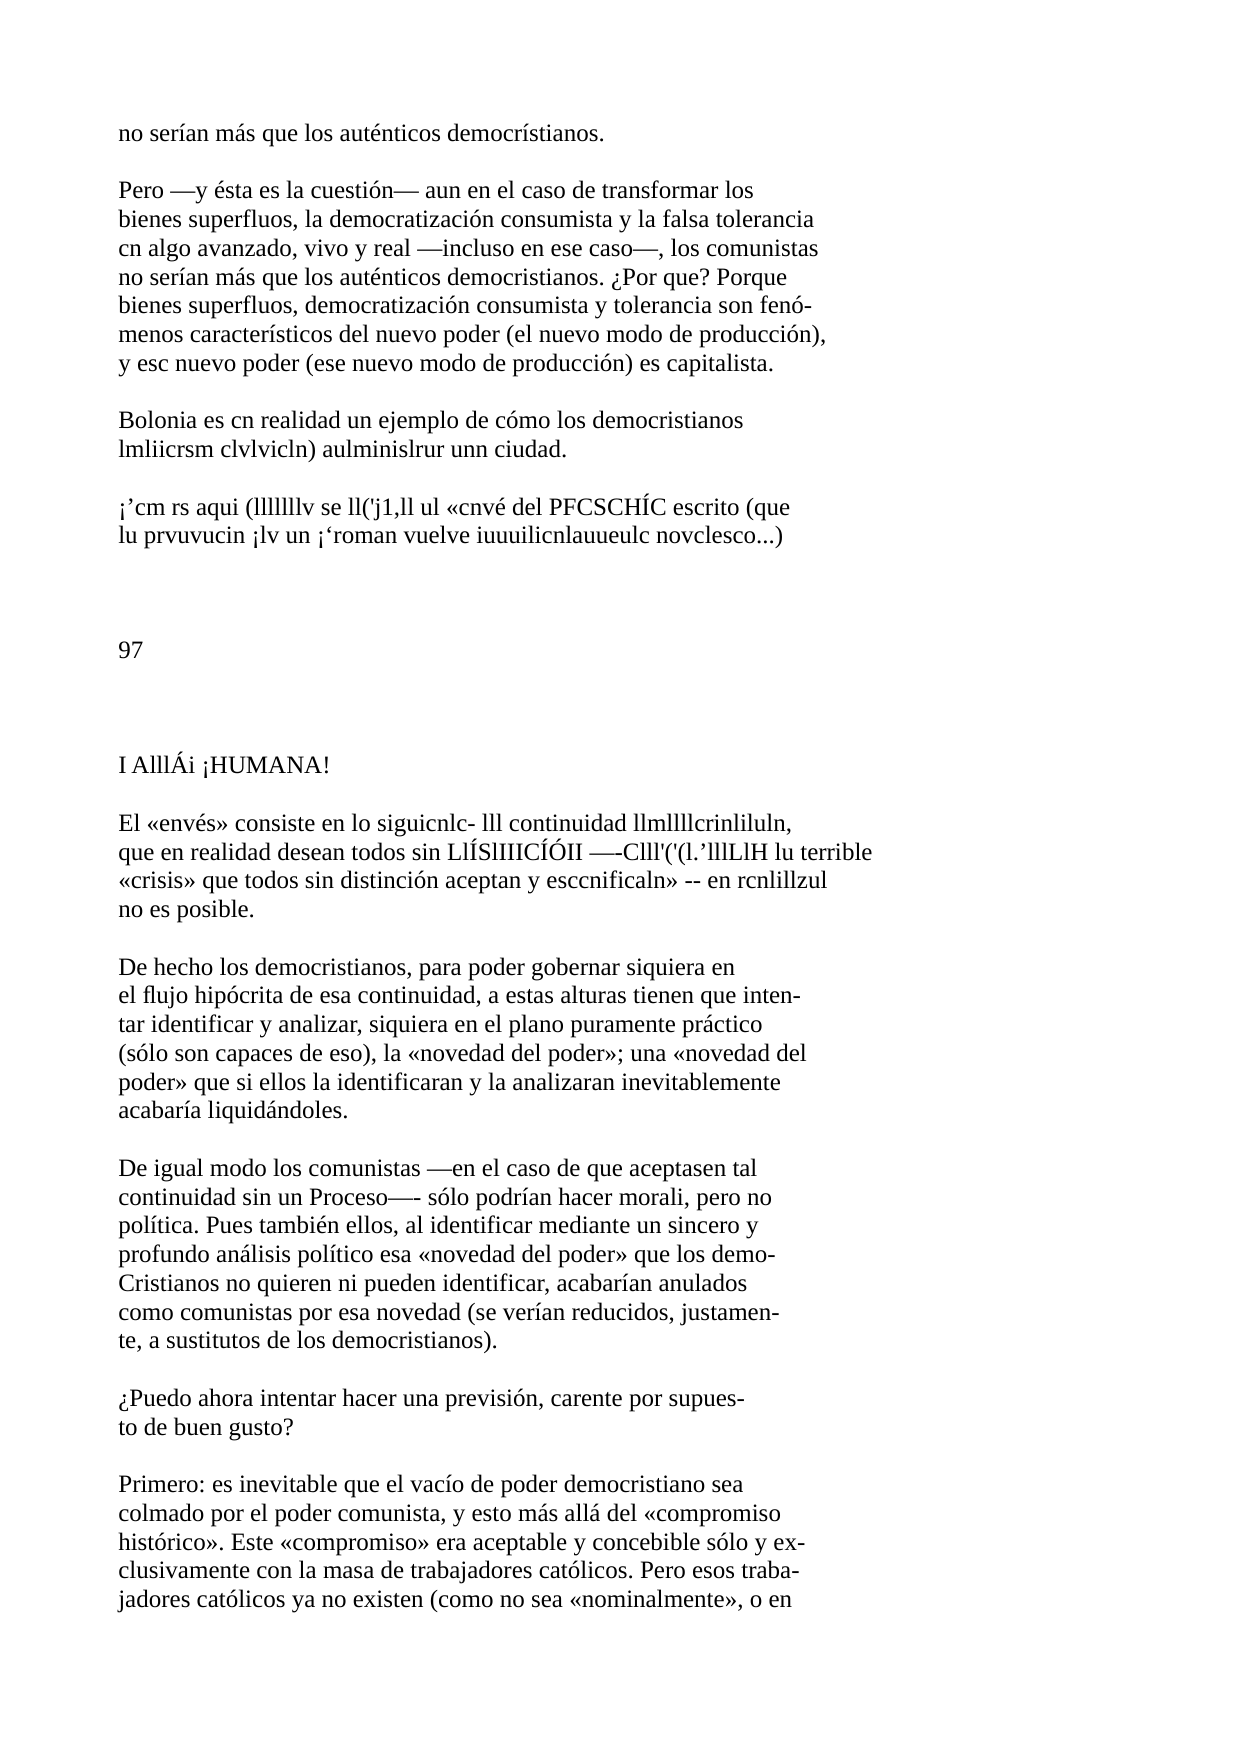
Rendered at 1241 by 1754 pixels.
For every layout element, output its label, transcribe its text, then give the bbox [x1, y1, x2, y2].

text el ﬂujo hipócrita de esa continuidad, a estas alturas tienen que inten- [118, 981, 1122, 1009]
text ¿Puedo ahora intentar hacer una previsión, carente por supues- [118, 1383, 1122, 1412]
text no serían más que los auténticos democrístianos. [118, 118, 1122, 147]
text «crisis» que todos sin distinción aceptan y esccnificaln» -- en rcnlillzul [118, 866, 1122, 894]
text menos característicos del nuevo poder (el nuevo modo de producción), [118, 319, 1122, 348]
text te, a sustitutos de los democristianos). [118, 1326, 1122, 1354]
text clusivamente con la masa de trabajadores católicos. Pero esos traba- [118, 1556, 1122, 1584]
text poder» que si ellos la identificaran y la analizaran inevitablemente [118, 1067, 1122, 1096]
text Bolonia es cn realidad un ejemplo de cómo los democristianos [118, 406, 1122, 434]
text De hecho los democristianos, para poder gobernar siquiera en [118, 952, 1122, 981]
text que en realidad desean todos sin LlÍSlIIICÍÓII —-Clll'('(l.’lllLlH lu terrible [118, 837, 1122, 866]
text Primero: es inevitable que el vacío de poder democristiano sea [118, 1469, 1122, 1498]
text bienes superfluos, la democratización consumista y la falsa tolerancia [118, 204, 1122, 233]
text jadores católicos ya no existen (como no sea «nominalmente», o en [118, 1584, 1122, 1613]
text no serían más que los auténticos democristianos. ¿Por que? Porque [118, 262, 1122, 291]
text to de buen gusto? [118, 1412, 1122, 1441]
text no es posible. [118, 894, 1122, 923]
text lu prvuvucin ¡lv un ¡‘roman vuelve iuuuilicnlauueulc novclesco...) [118, 521, 1122, 549]
text tar identificar y analizar, siquiera en el plano puramente práctico [118, 1009, 1122, 1038]
text El «envés» consiste en lo siguicnlc- lll continuidad llmllllcrinliluln, [118, 808, 1122, 837]
text (sólo son capaces de eso), la «novedad del poder»; una «novedad del [118, 1038, 1122, 1067]
text bienes superfluos, democratización consumista y tolerancia son fenó- [118, 291, 1122, 319]
text histórico». Este «compromiso» era aceptable y concebible sólo y ex- [118, 1527, 1122, 1556]
text lmliicrsm clvlvicln) aulminislrur unn ciudad. [118, 434, 1122, 463]
text política. Pues también ellos, al identificar mediante un sincero y [118, 1211, 1122, 1239]
text como comunistas por esa novedad (se verían reducidos, justamen- [118, 1297, 1122, 1326]
text y esc nuevo poder (ese nuevo modo de producción) es capitalista. [118, 348, 1122, 377]
text 97 [118, 636, 1122, 664]
text profundo análisis político esa «novedad del poder» que los demo- [118, 1239, 1122, 1268]
text continuidad sin un Proceso—- sólo podrían hacer morali, pero no [118, 1182, 1122, 1211]
text De igual modo los comunistas —en el caso de que aceptasen tal [118, 1153, 1122, 1182]
text cn algo avanzado, vivo y real —incluso en ese caso—, los comunistas [118, 233, 1122, 262]
text ¡’cm rs aqui (lllllllv se ll('j1,ll ul «cnvé del PFCSCHÍC escrito (que [118, 492, 1122, 521]
text colmado por el poder comunista, y esto más allá del «compromiso [118, 1498, 1122, 1527]
text Cristianos no quieren ni pueden identificar, acabarían anulados [118, 1268, 1122, 1297]
text acabaría liquidándoles. [118, 1096, 1122, 1124]
text I AlllÁi ¡HUMANA! [118, 751, 1122, 779]
text Pero —y ésta es la cuestión— aun en el caso de transformar los [118, 176, 1122, 204]
